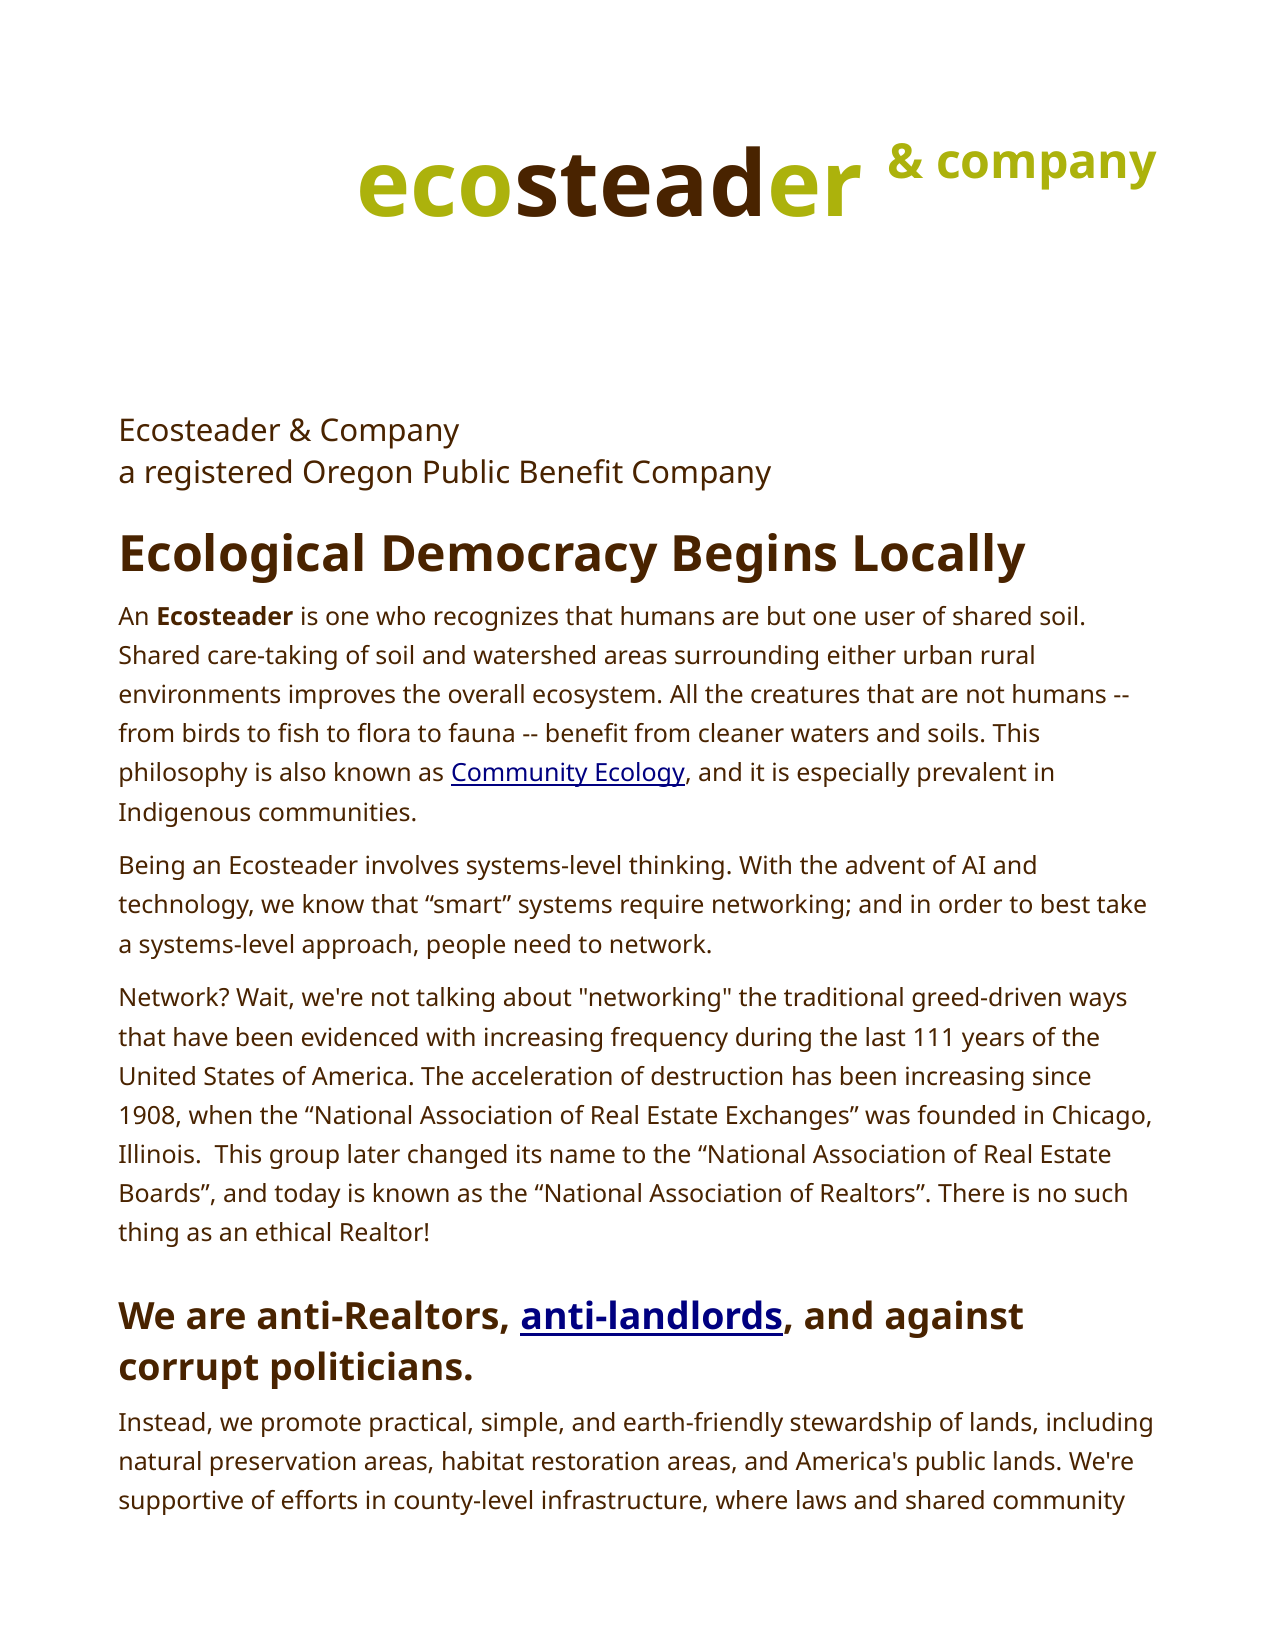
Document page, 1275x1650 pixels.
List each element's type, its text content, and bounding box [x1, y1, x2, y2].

text ecosteader & company [118, 118, 1157, 243]
subtitle We are anti-Realtors, anti-landlords, and against corrupt politicians. [118, 1290, 1157, 1392]
text Being an Ecosteader involves systems-level thinking. With the advent of AI and technology, we know that “smart” systems require networking; and in order to best take a systems-level approach, people need to network. [118, 848, 1157, 960]
text Network? Wait, we're not talking about "networking" the traditional greed-driven ways that have been evidenced with increasing frequency during the last 111 years of the United States of America. The acceleration of destruction has been increasing since 1908, when the “National Association of Real Estate Exchanges” was founded in Chicago, Illinois. This group later changed its name to the “National Association of Real Estate Boards”, and today is known as the “National Association of Realtors”. There is no such thing as an ethical Realtor! [118, 980, 1157, 1249]
text a registered Oregon Public Benefit Company [118, 450, 1157, 493]
subtitle Ecological Democracy Begins Locally [118, 518, 1157, 586]
text Instead, we promote practical, simple, and earth-friendly stewardship of lands, including natural preservation areas, habitat restoration areas, and America's public lands. We're supportive of efforts in county-level infrastructure, where laws and shared community [118, 1404, 1157, 1517]
text Ecosteader & Company [118, 408, 1157, 450]
text An Ecosteader is one who recognizes that humans are but one user of shared soil. Shared care-taking of soil and watershed areas surrounding either urban rural environments improves the overall ecosystem. All the creatures that are not humans -- from birds to fish to flora to fauna -- benefit from cleaner waters and soils. This philosophy is also known as Community Ecology, and it is especially prevalent in Indigenous communities. [118, 598, 1157, 828]
